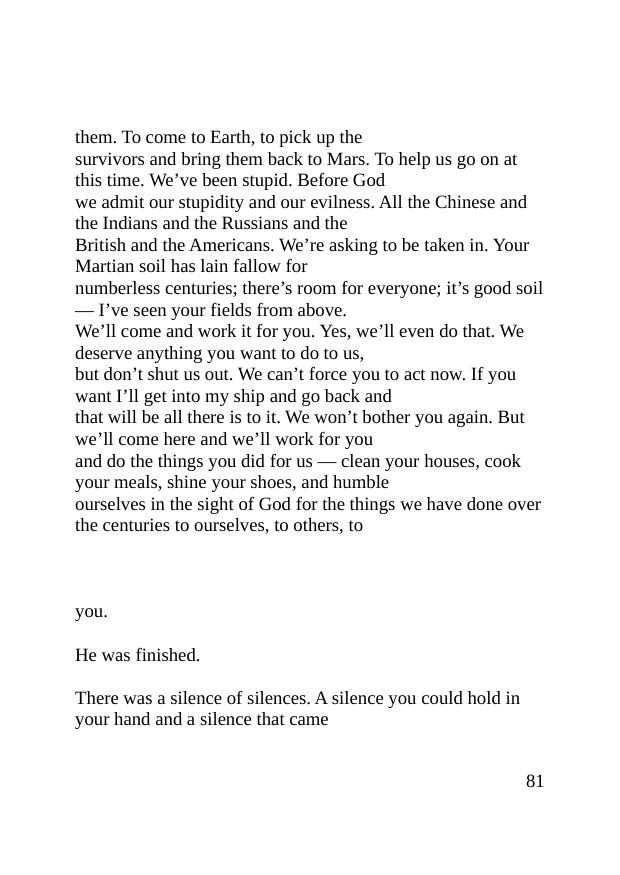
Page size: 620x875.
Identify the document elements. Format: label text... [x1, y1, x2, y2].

text them. To come to Earth, to pick up the survivors and bring them back to Mars. To help us go on at this time. We’ve been stupid. Before God we admit our stupidity and our evilness. All the Chinese and the Indians and the Russians and the British and the Americans. We’re asking to be taken in. Your Martian soil has lain fallow for numberless centuries; there’s room for everyone; it’s good soil — I’ve seen your fields from above. We’ll come and work it for you. Yes, we’ll even do that. We deserve anything you want to do to us, but don’t shut us out. We can’t force you to act now. If you want I’ll get into my ship and go back and that will be all there is to it. We won’t bother you again. But we’ll come here and we’ll work for you and do the things you did for us — clean your houses, cook your meals, shine your shoes, and humble ourselves in the sight of God for the things we have done over the centuries to ourselves, to others, to you. He was finished. There was a silence of silences. A silence you could hold in your hand and a silence that came [75, 126, 544, 730]
